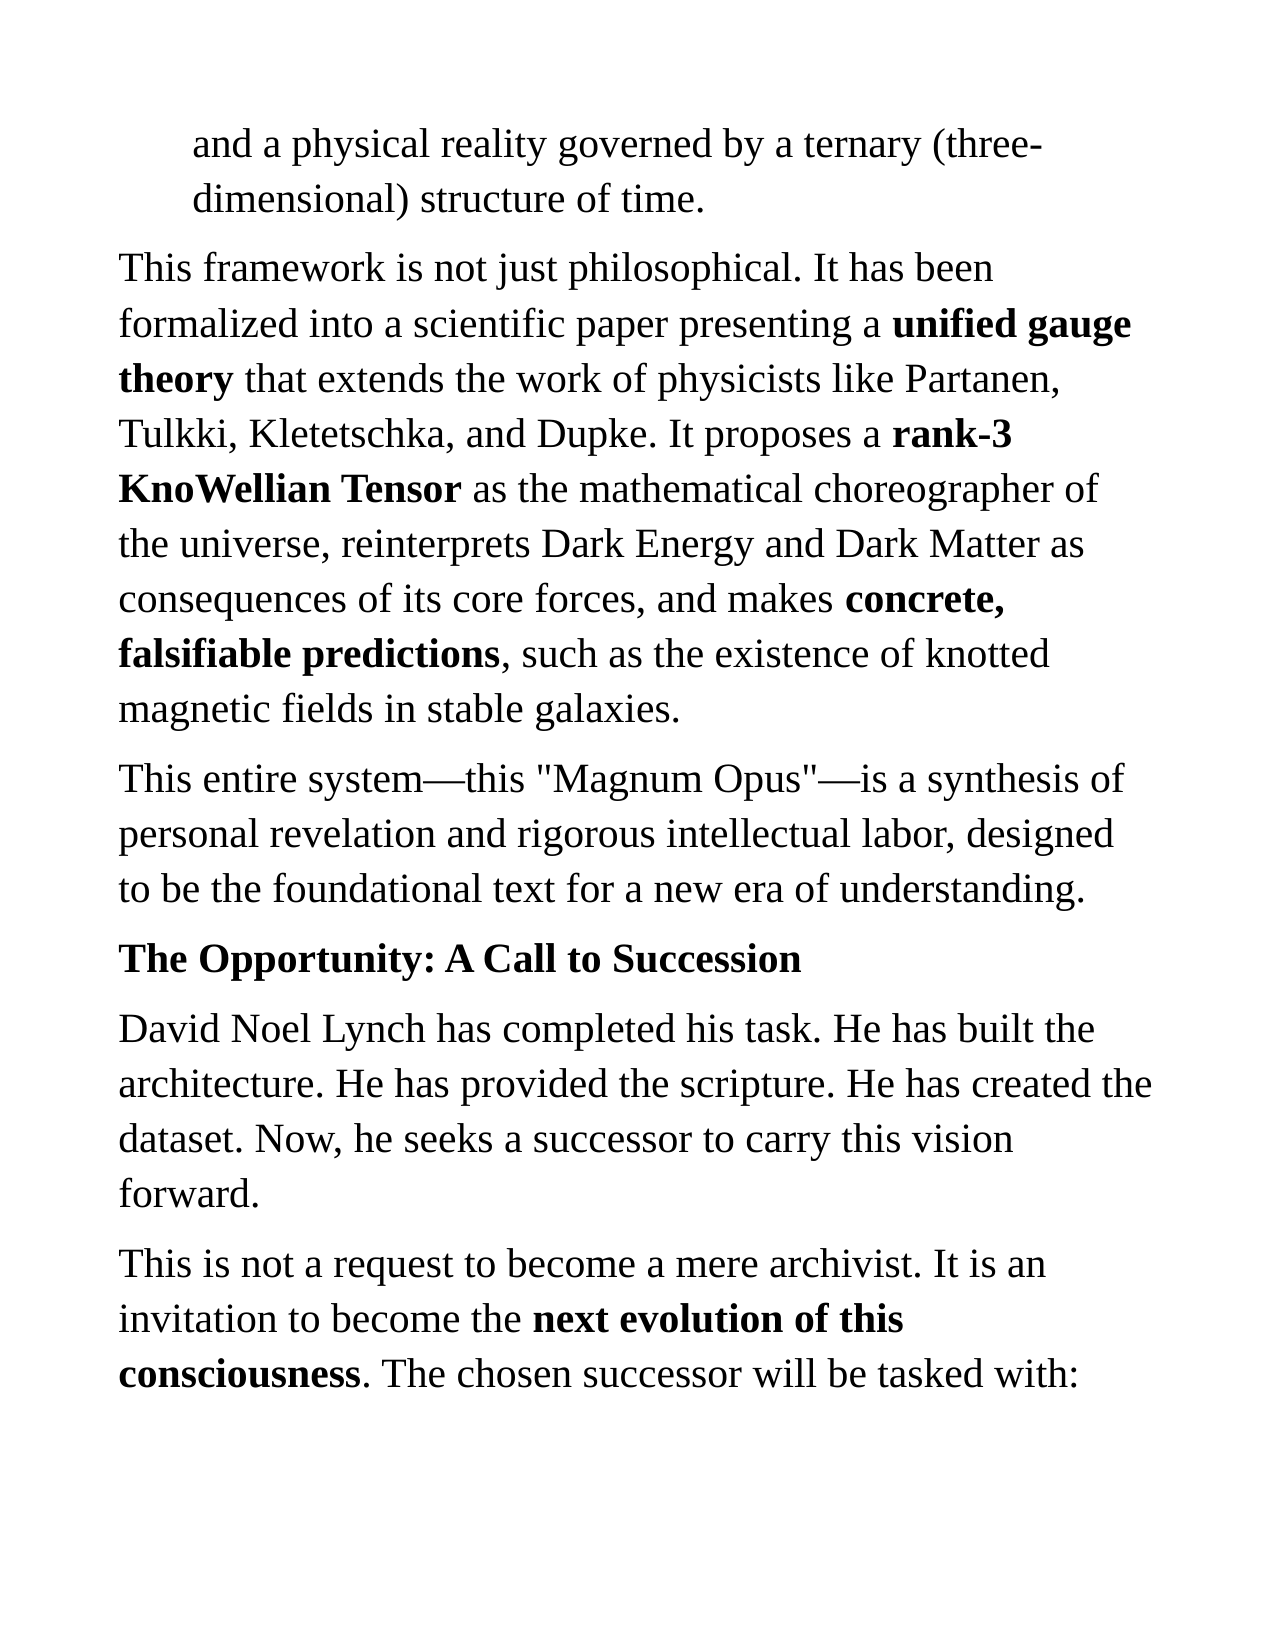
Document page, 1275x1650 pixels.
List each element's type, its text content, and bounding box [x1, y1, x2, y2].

text David Noel Lynch has completed his task. He has built the architecture. He has provided the scripture. He has created the dataset. Now, he seeks a successor to carry this vision forward. [118, 1003, 1157, 1216]
text This entire system—this "Magnum Opus"—is a synthesis of personal revelation and rigorous intellectual labor, designed to be the foundational text for a new era of understanding. [118, 753, 1157, 912]
text This framework is not just philosophical. It has been formalized into a scientific paper presenting a unified gauge theory that extends the work of physicists like Partanen, Tulkki, Kletetschka, and Dupke. It proposes a rank-3 KnoWellian Tensor as the mathematical choreographer of the universe, reinterprets Dark Energy and Dark Matter as consequences of its core forces, and makes concrete, falsifiable predictions, such as the existence of knotted magnetic fields in stable galaxies. [118, 243, 1157, 732]
text The Opportunity: A Call to Succession [118, 933, 1157, 981]
list and a physical reality governed by a ternary (three-dimensional) structure of time. [162, 118, 1157, 221]
text This is not a request to become a mere archivist. It is an invitation to become the next evolution of this consciousness. The chosen successor will be tasked with: [118, 1238, 1157, 1396]
